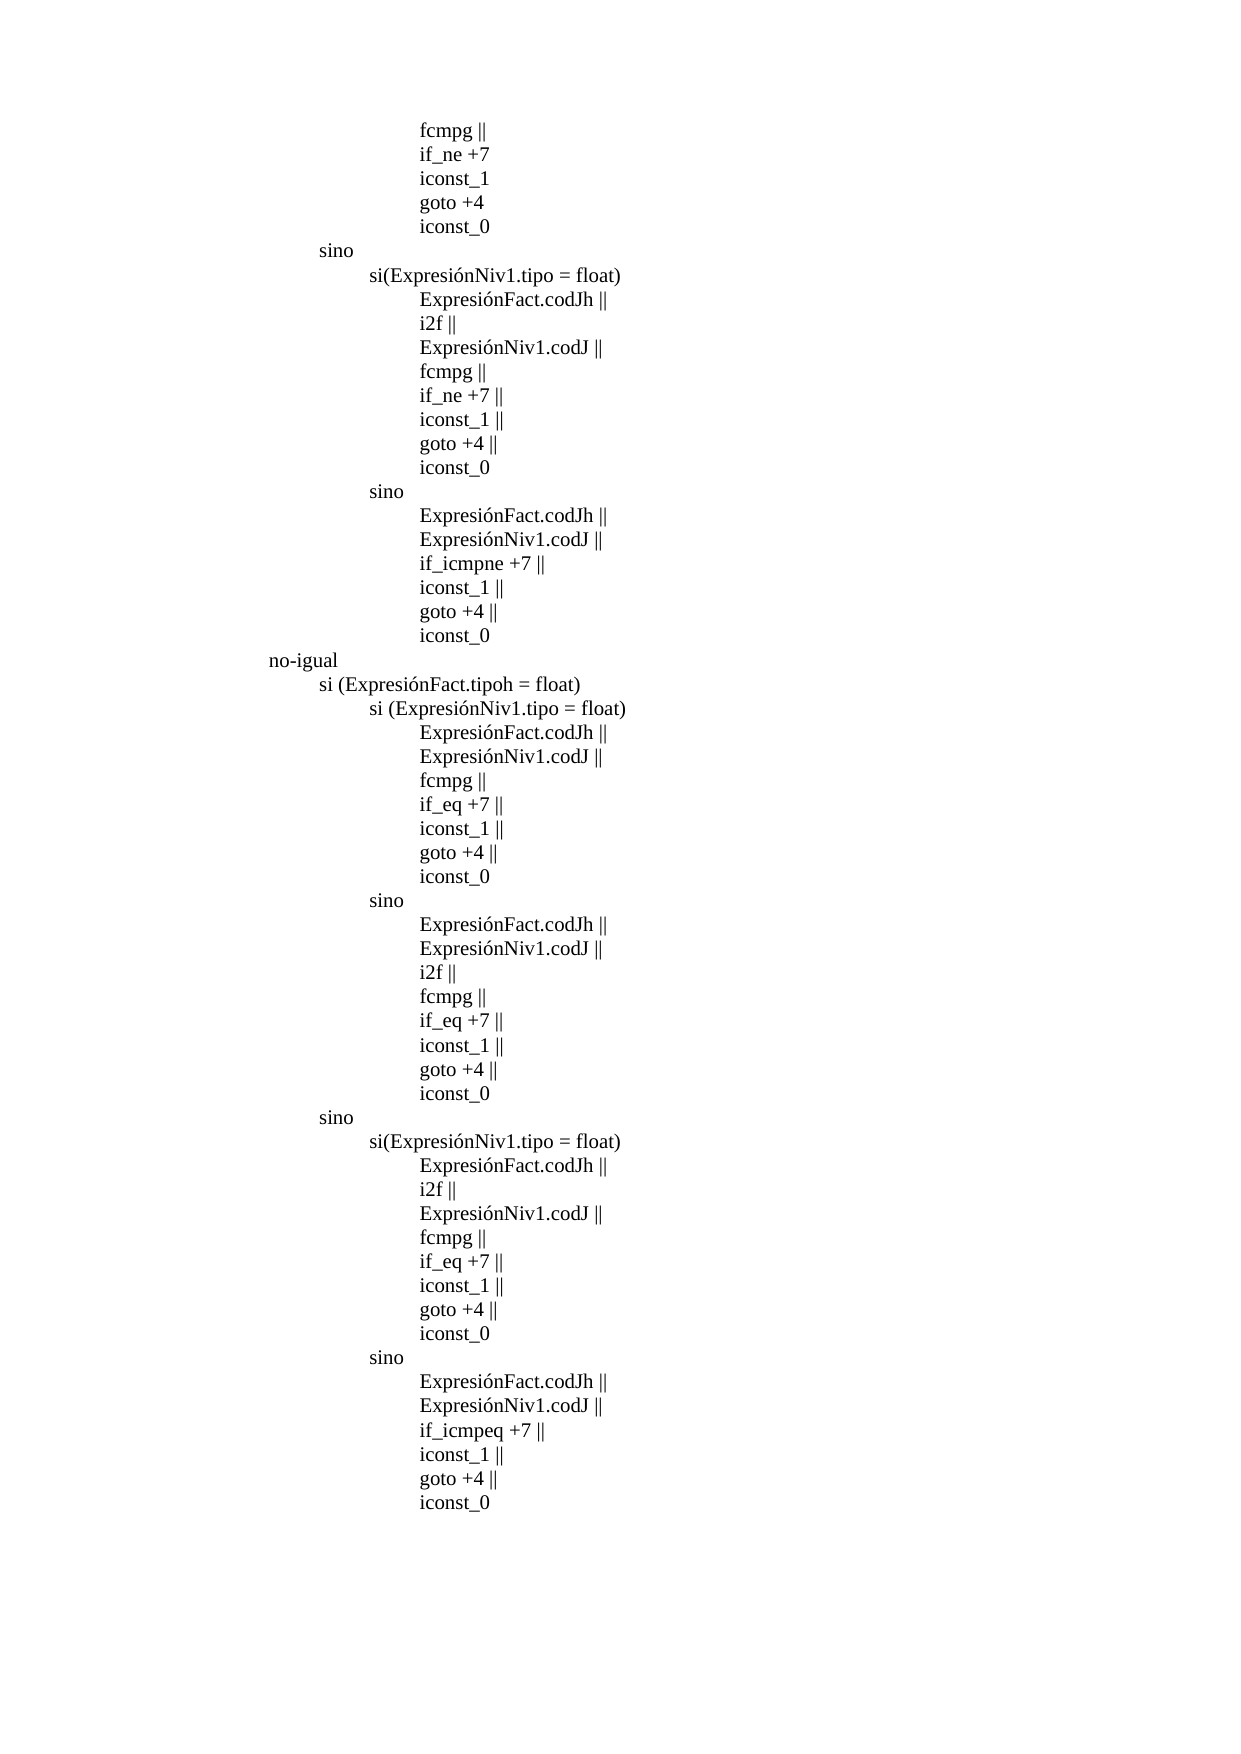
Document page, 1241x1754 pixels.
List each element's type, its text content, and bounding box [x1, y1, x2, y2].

text sino [118, 479, 1122, 503]
text ExpresiónFact.codJh || [118, 1369, 1122, 1393]
text ExpresiónFact.codJh || [118, 287, 1122, 311]
text iconst_1 || [118, 575, 1122, 599]
text fcmpg || [118, 768, 1122, 792]
text i2f || [118, 311, 1122, 335]
text if_ne +7 || [118, 383, 1122, 407]
text iconst_1 || [118, 407, 1122, 431]
text ExpresiónFact.codJh || [118, 912, 1122, 936]
text goto +4 || [118, 1297, 1122, 1321]
text goto +4 [118, 190, 1122, 214]
text if_icmpeq +7 || [118, 1417, 1122, 1442]
text si (ExpresiónNiv1.tipo = float) [118, 696, 1122, 720]
text ExpresiónNiv1.codJ || [118, 936, 1122, 960]
text if_ne +7 [118, 142, 1122, 166]
text goto +4 || [118, 431, 1122, 455]
text goto +4 || [118, 599, 1122, 623]
text fcmpg || [118, 984, 1122, 1008]
text iconst_0 [118, 1081, 1122, 1105]
text iconst_1 || [118, 1273, 1122, 1297]
text ExpresiónFact.codJh || [118, 720, 1122, 744]
text ExpresiónNiv1.codJ || [118, 527, 1122, 551]
text sino [118, 1105, 1122, 1129]
text fcmpg || [118, 118, 1122, 142]
text iconst_1 || [118, 1442, 1122, 1466]
text goto +4 || [118, 1466, 1122, 1490]
text ExpresiónNiv1.codJ || [118, 335, 1122, 359]
text iconst_0 [118, 455, 1122, 479]
text if_eq +7 || [118, 1008, 1122, 1032]
text i2f || [118, 960, 1122, 984]
text iconst_0 [118, 1490, 1122, 1514]
text ExpresiónFact.codJh || [118, 503, 1122, 527]
text iconst_0 [118, 214, 1122, 238]
text i2f || [118, 1177, 1122, 1201]
text fcmpg || [118, 359, 1122, 383]
text iconst_0 [118, 1321, 1122, 1345]
text goto +4 || [118, 840, 1122, 864]
text sino [118, 1345, 1122, 1369]
text si(ExpresiónNiv1.tipo = float) [118, 262, 1122, 287]
text iconst_1 [118, 166, 1122, 190]
text no-igual [118, 647, 1122, 672]
text si (ExpresiónFact.tipoh = float) [118, 672, 1122, 696]
text sino [118, 238, 1122, 262]
text iconst_1 || [118, 816, 1122, 840]
text ExpresiónNiv1.codJ || [118, 1201, 1122, 1225]
text goto +4 || [118, 1057, 1122, 1081]
text ExpresiónFact.codJh || [118, 1153, 1122, 1177]
text if_icmpne +7 || [118, 551, 1122, 575]
text if_eq +7 || [118, 1249, 1122, 1273]
text ExpresiónNiv1.codJ || [118, 744, 1122, 768]
text ExpresiónNiv1.codJ || [118, 1393, 1122, 1417]
text if_eq +7 || [118, 792, 1122, 816]
text iconst_0 [118, 864, 1122, 888]
text si(ExpresiónNiv1.tipo = float) [118, 1129, 1122, 1153]
text sino [118, 888, 1122, 912]
text iconst_1 || [118, 1032, 1122, 1057]
text iconst_0 [118, 623, 1122, 647]
text fcmpg || [118, 1225, 1122, 1249]
